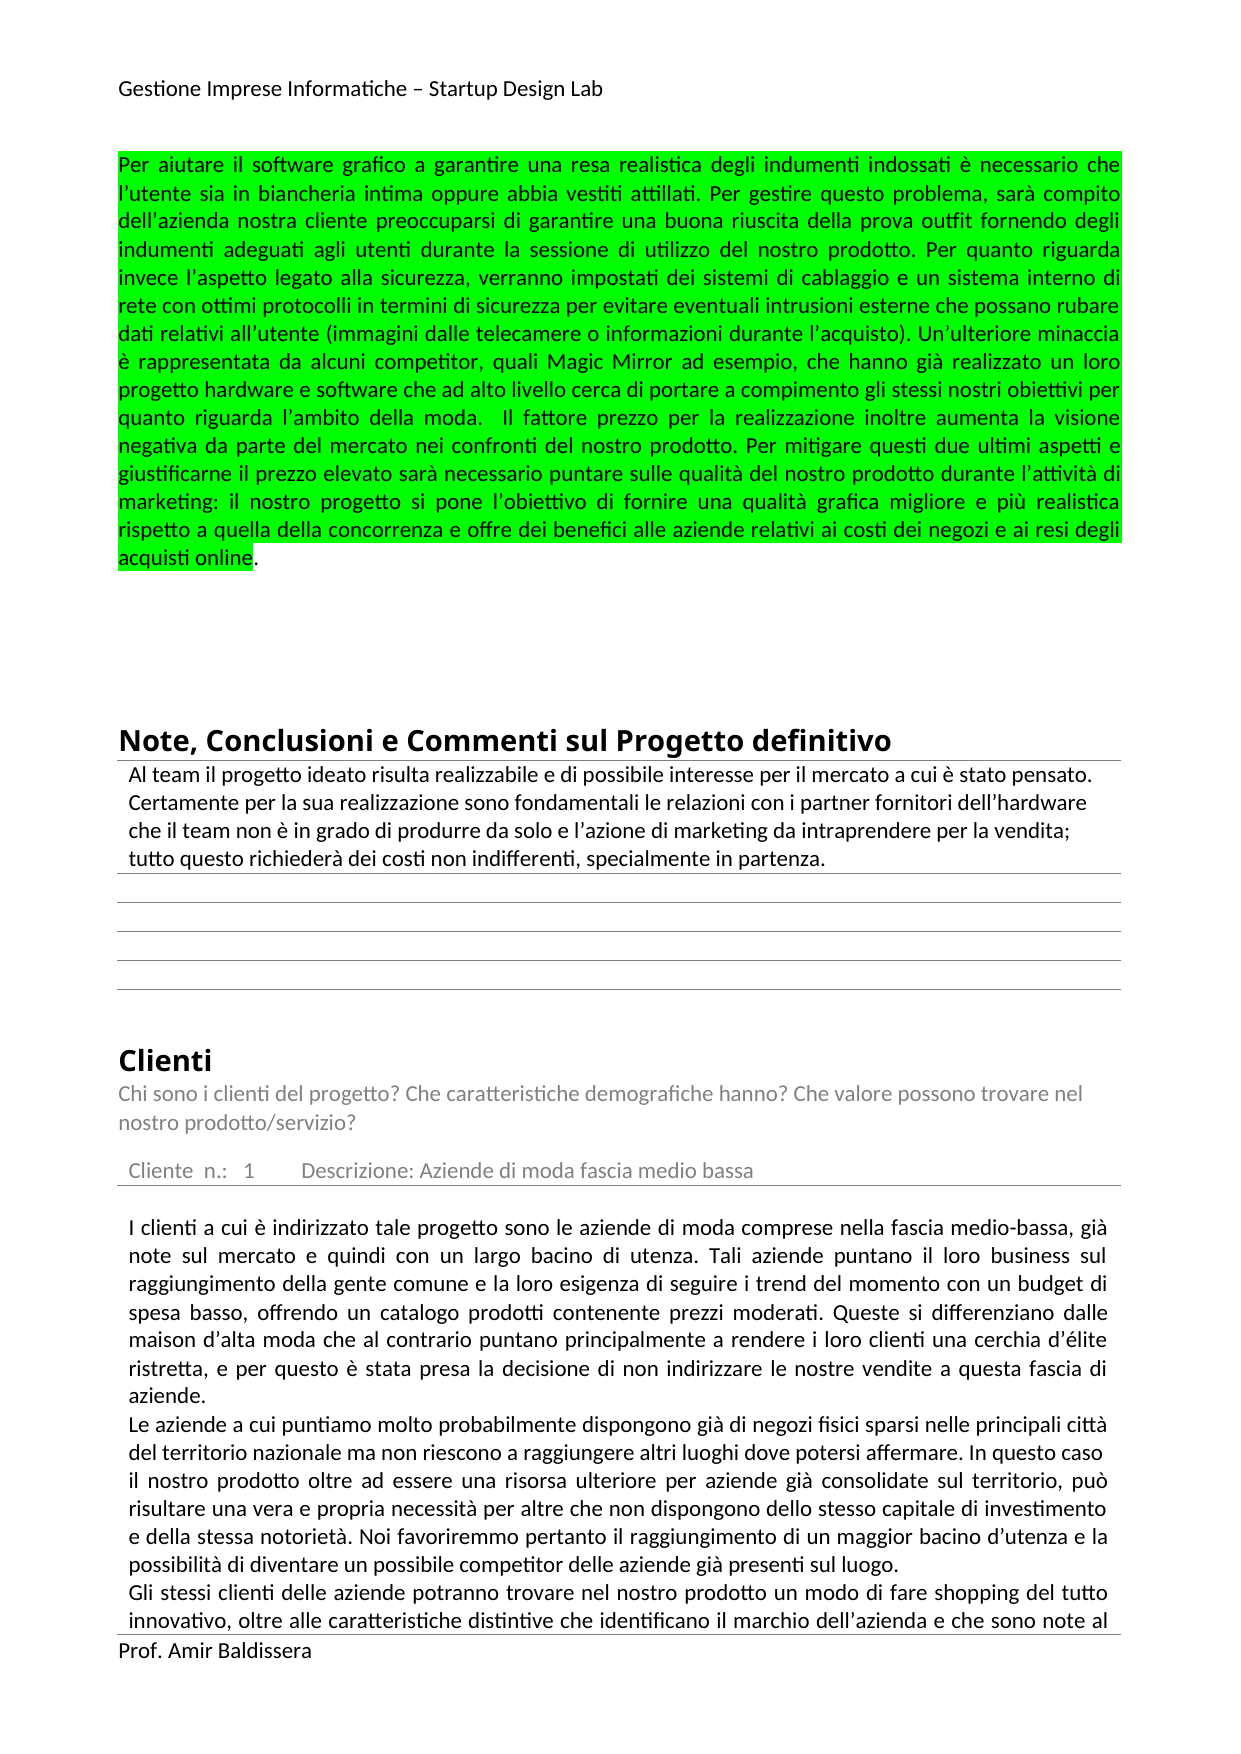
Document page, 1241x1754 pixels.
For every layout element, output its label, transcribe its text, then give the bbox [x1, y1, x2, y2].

subtitle Clienti [118, 1040, 1122, 1079]
text Chi sono i clienti del progetto? Che caratteristiche demografiche hanno? Che valore possono trovare nel nostro prodotto/servizio? [118, 1079, 1122, 1136]
table_cell [117, 961, 1121, 989]
text Per aiutare il software grafico a garantire una resa realistica degli indumenti indossati è necessario che l’utente sia in biancheria intima oppure abbia vestiti attillati. Per gestire questo problema, sarà compito dell’azienda nostra cliente preoccuparsi di garantire una buona riuscita della prova outfit fornendo degli indumenti adeguati agli utenti durante la sessione di utilizzo del nostro prodotto. Per quanto riguarda invece l’aspetto legato alla sicurezza, verranno impostati dei sistemi di cablaggio e un sistema interno di rete con ottimi protocolli in termini di sicurezza per evitare eventuali intrusioni esterne che possano rubare dati relativi all’utente (immagini dalle telecamere o informazioni durante l’acquisto). Un’ulteriore minaccia è rappresentata da alcuni competitor, quali Magic Mirror ad esempio, che hanno già realizzato un loro progetto hardware e software che ad alto livello cerca di portare a compimento gli stessi nostri obiettivi per quanto riguarda l’ambito della moda. Il fattore prezzo per la realizzazione inoltre aumenta la visione negativa da parte del mercato nei confronti del nostro prodotto. Per mitigare questi due ultimi aspetti e giustificarne il prezzo elevato sarà necessario puntare sulle qualità del nostro prodotto durante l’attività di marketing: il nostro progetto si pone l’obiettivo di fornire una qualità grafica migliore e più realistica rispetto a quella della concorrenza e offre dei benefici alle aziende relativi ai costi dei negozi e ai resi degli acquisti online. [118, 151, 1122, 571]
table_cell [117, 932, 1121, 960]
table_header Al team il progetto ideato risulta realizzabile e di possibile interesse per il mercato a cui è stato pensato. Certamente per la sua realizzazione sono fondamentali le relazioni con i partner fornitori dell’hardware che il team non è in grado di produrre da solo e l’azione di marketing da intraprendere per la vendita; tutto questo richiederà dei costi non indifferenti, specialmente in partenza. [117, 761, 1121, 873]
subtitle Note, Conclusioni e Commenti sul Progetto definitivo [118, 720, 1122, 759]
table_cell [117, 903, 1121, 931]
table_cell [117, 874, 1121, 902]
table_cell I clienti a cui è indirizzato tale progetto sono le aziende di moda comprese nella fascia medio-bassa, già note sul mercato e quindi con un largo bacino di utenza. Tali aziende puntano il loro business sul raggiungimento della gente comune e la loro esigenza di seguire i trend del momento con un budget di spesa basso, offrendo un catalogo prodotti contenente prezzi moderati. Queste si differenziano dalle maison d’alta moda che al contrario puntano principalmente a rendere i loro clienti una cerchia d’élite ristretta, e per questo è stata presa la decisione di non indirizzare le nostre vendite a questa fascia di aziende. Le aziende a cui puntiamo molto probabilmente dispongono già di negozi fisici sparsi nelle principali città del territorio nazionale ma non riescono a raggiungere altri luoghi dove potersi affermare. In questo caso il nostro prodotto oltre ad essere una risorsa ulteriore per aziende già consolidate sul territorio, può risultare una vera e propria necessità per altre che non dispongono dello stesso capitale di investimento e della stessa notorietà. Noi favoriremmo pertanto il raggiungimento di un maggior bacino d’utenza e la possibilità di diventare un possibile competitor delle aziende già presenti sul luogo. Gli stessi clienti delle aziende potranno trovare nel nostro prodotto un modo di fare shopping del tutto innovativo, oltre alle caratteristiche distintive che identificano il marchio dell’azienda e che sono note al [117, 1186, 1121, 1634]
table_header Cliente n.: 1 Descrizione: Aziende di moda fascia medio bassa [117, 1156, 1121, 1184]
